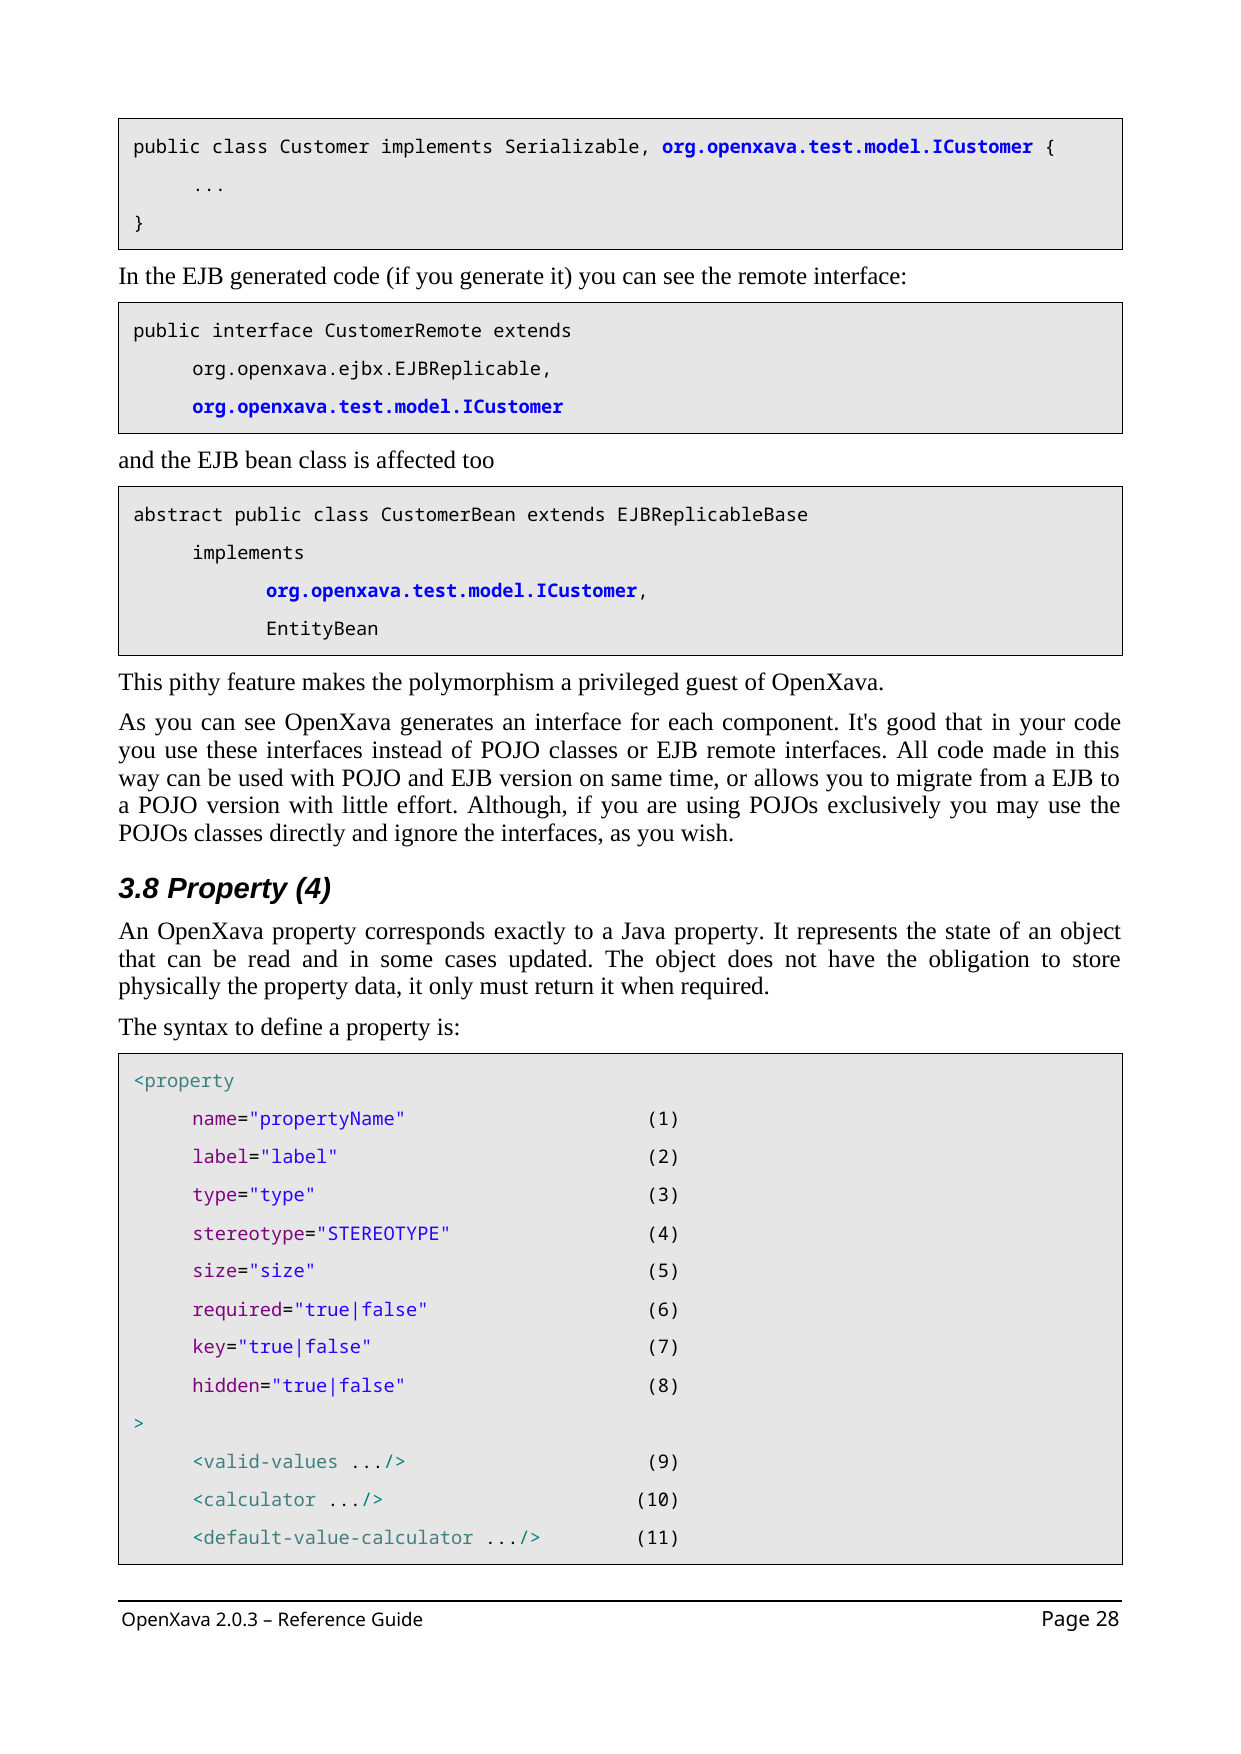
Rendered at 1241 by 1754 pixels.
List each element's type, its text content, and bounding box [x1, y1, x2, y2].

text As you can see OpenXava generates an interface for each component. It's good that in your code you use these interfaces instead of POJO classes or EJB remote interfaces. All code made in this way can be used with POJO and EJB version on same time, or allows you to migrate from a EJB to a POJO version with little effort. Although, if you are using POJOs exclusively you may use the POJOs classes directly and ignore the interfaces, as you wish. [118, 708, 1122, 847]
text org.openxava.test.model.ICustomer, [119, 562, 1122, 600]
text type="type" (3) [119, 1167, 1122, 1205]
text This pithy feature makes the polymorphism a privileged guest of OpenXava. [118, 668, 1122, 696]
text implements [119, 524, 1122, 562]
text } [119, 194, 1122, 249]
text In the EJB generated code (if you generate it) you can see the remote interface: [118, 262, 1122, 290]
text An OpenXava property corresponds exactly to a Java property. It represents the state of an object that can be read and in some cases updated. The object does not have the obligation to store physically the property data, it only must return it when required. [118, 917, 1122, 1000]
text org.openxava.test.model.ICustomer [119, 378, 1122, 433]
text public interface CustomerRemote extends [119, 303, 1122, 340]
text key="true|false" (7) [119, 1319, 1122, 1357]
text The syntax to define a property is: [118, 1013, 1122, 1040]
text label="label" (2) [119, 1129, 1122, 1167]
text hidden="true|false" (8) [119, 1357, 1122, 1395]
text <valid-values .../> (9) [119, 1433, 1122, 1471]
text abstract public class CustomerBean extends EJBReplicableBase [119, 487, 1122, 524]
text EntityBean [119, 600, 1122, 655]
text ... [119, 156, 1122, 194]
text stereotype="STEREOTYPE" (4) [119, 1205, 1122, 1243]
text size="size" (5) [119, 1243, 1122, 1281]
text org.openxava.ejbx.EJBReplicable, [119, 340, 1122, 378]
text <default-value-calculator .../> (11) [119, 1509, 1122, 1564]
text <property [119, 1054, 1122, 1091]
text and the EJB bean class is affected too [118, 446, 1122, 474]
text required="true|false" (6) [119, 1281, 1122, 1319]
text > [119, 1395, 1122, 1433]
subtitle Property (4) [118, 872, 1122, 904]
text <calculator .../> (10) [119, 1471, 1122, 1509]
text name="propertyName" (1) [119, 1091, 1122, 1129]
text public class Customer implements Serializable, org.openxava.test.model.ICustomer { [119, 119, 1122, 156]
